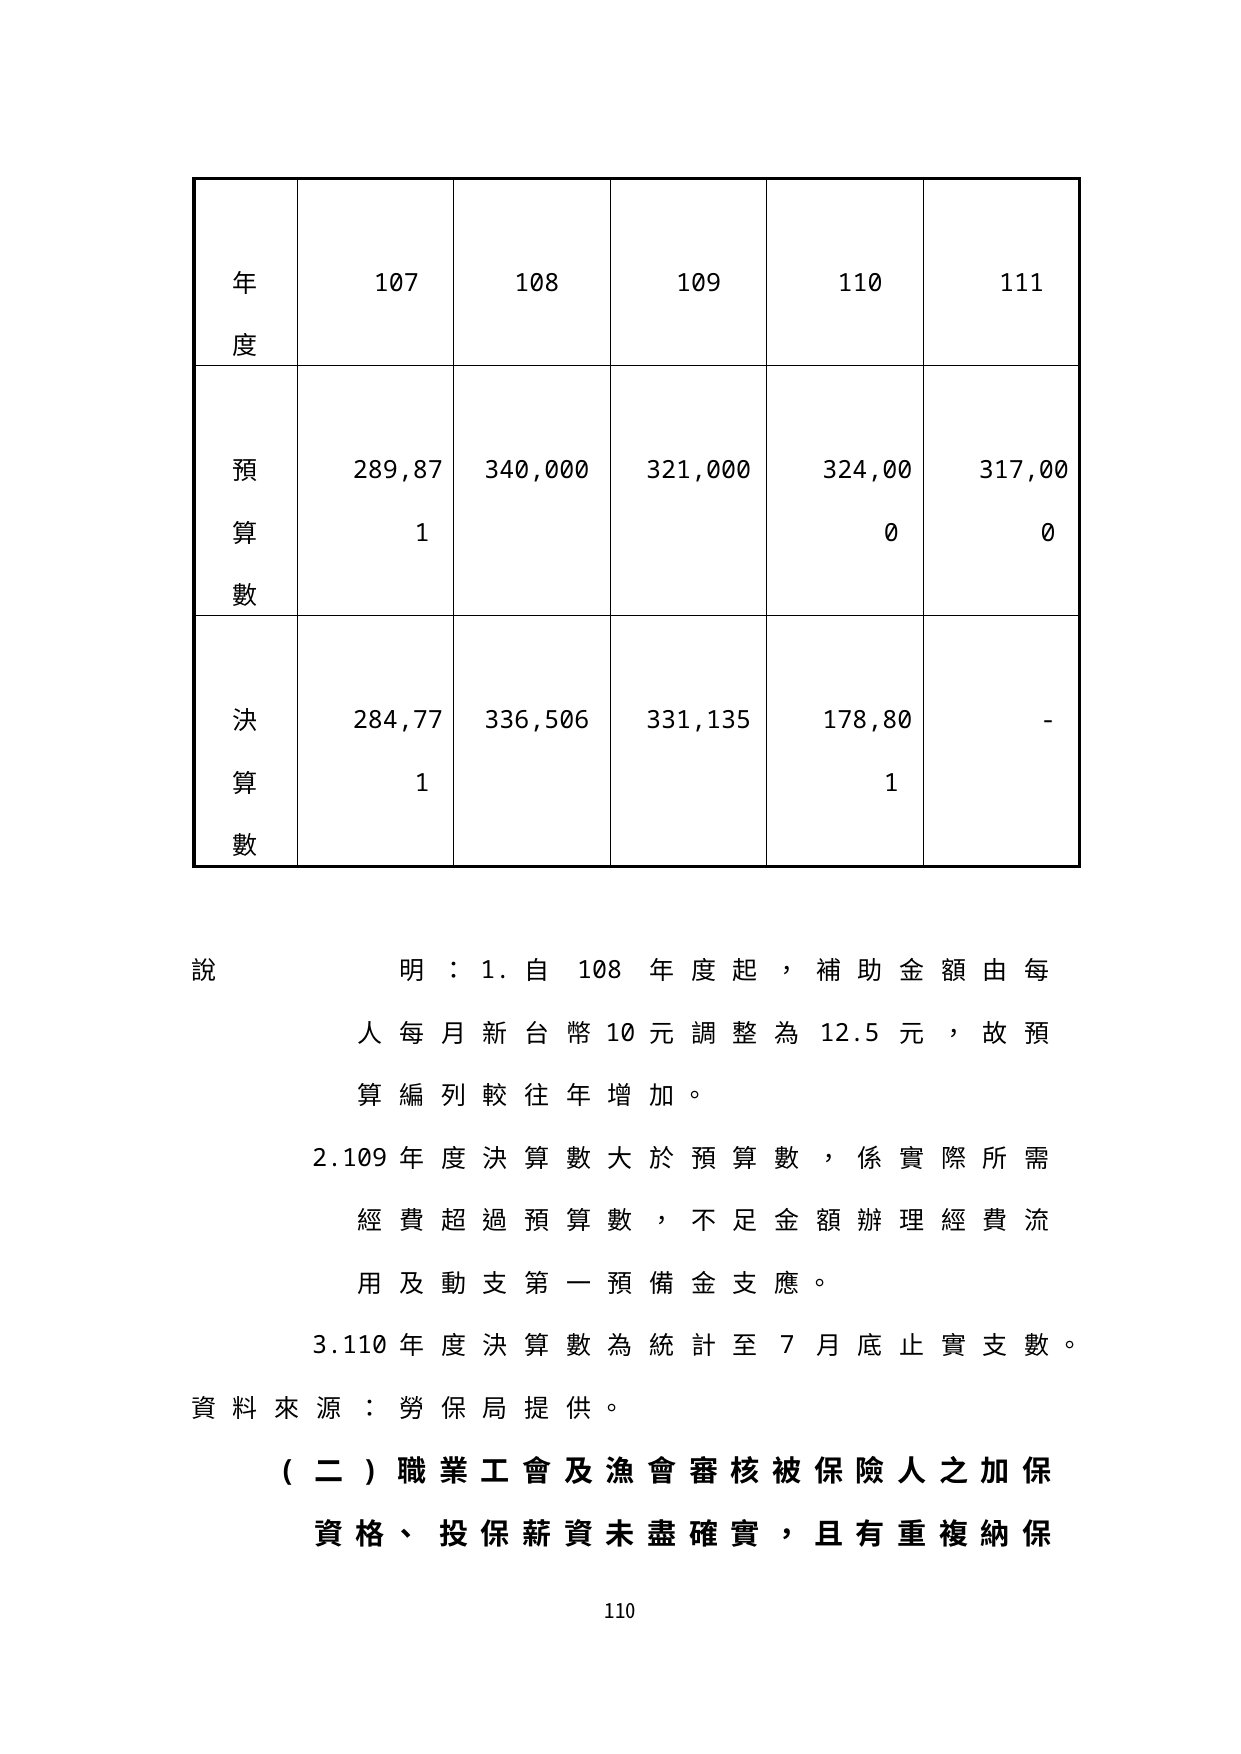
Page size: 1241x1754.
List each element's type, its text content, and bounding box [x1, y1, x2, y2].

table_cell 284,771 [298, 616, 453, 865]
table_cell 317,000 [924, 366, 1078, 615]
table_cell 340,000 [454, 366, 610, 615]
text 資料來源：勞保局提供。 [183, 1365, 1058, 1427]
table_cell 336,506 [454, 616, 610, 865]
table_cell 324,000 [767, 366, 923, 615]
text 2.109年度決算數大於預算數，係實際所需經費超過預算數，不足金額辦理經費流用及動支第一預備金支應。 [301, 1115, 1058, 1302]
table_cell 決算數 [196, 616, 297, 865]
table_cell 預算數 [196, 366, 297, 615]
table_cell 321,000 [611, 366, 766, 615]
table_cell 178,801 [767, 616, 923, 865]
text 3.110年度決算數為統計至7月底止實支數。 [301, 1302, 1058, 1365]
table_cell 331,135 [611, 616, 766, 865]
table_header 110 [767, 180, 923, 365]
table_header 111 [924, 180, 1078, 365]
text 說 明：1.自108年度起，補助金額由每人每月新台幣10元調整為12.5元，故預算編列較往年增加。 [183, 927, 1058, 1115]
table_header 108 [454, 180, 610, 365]
table_header 年 度 [196, 180, 297, 365]
table_header 107 [298, 180, 453, 365]
table_cell 289,871 [298, 366, 453, 615]
text (二)職業工會及漁會審核被保險人之加保資格、投保薪資未盡確實，且有重複納保 [242, 1427, 1058, 1552]
table_header 109 [611, 180, 766, 365]
table_cell - [924, 616, 1078, 865]
